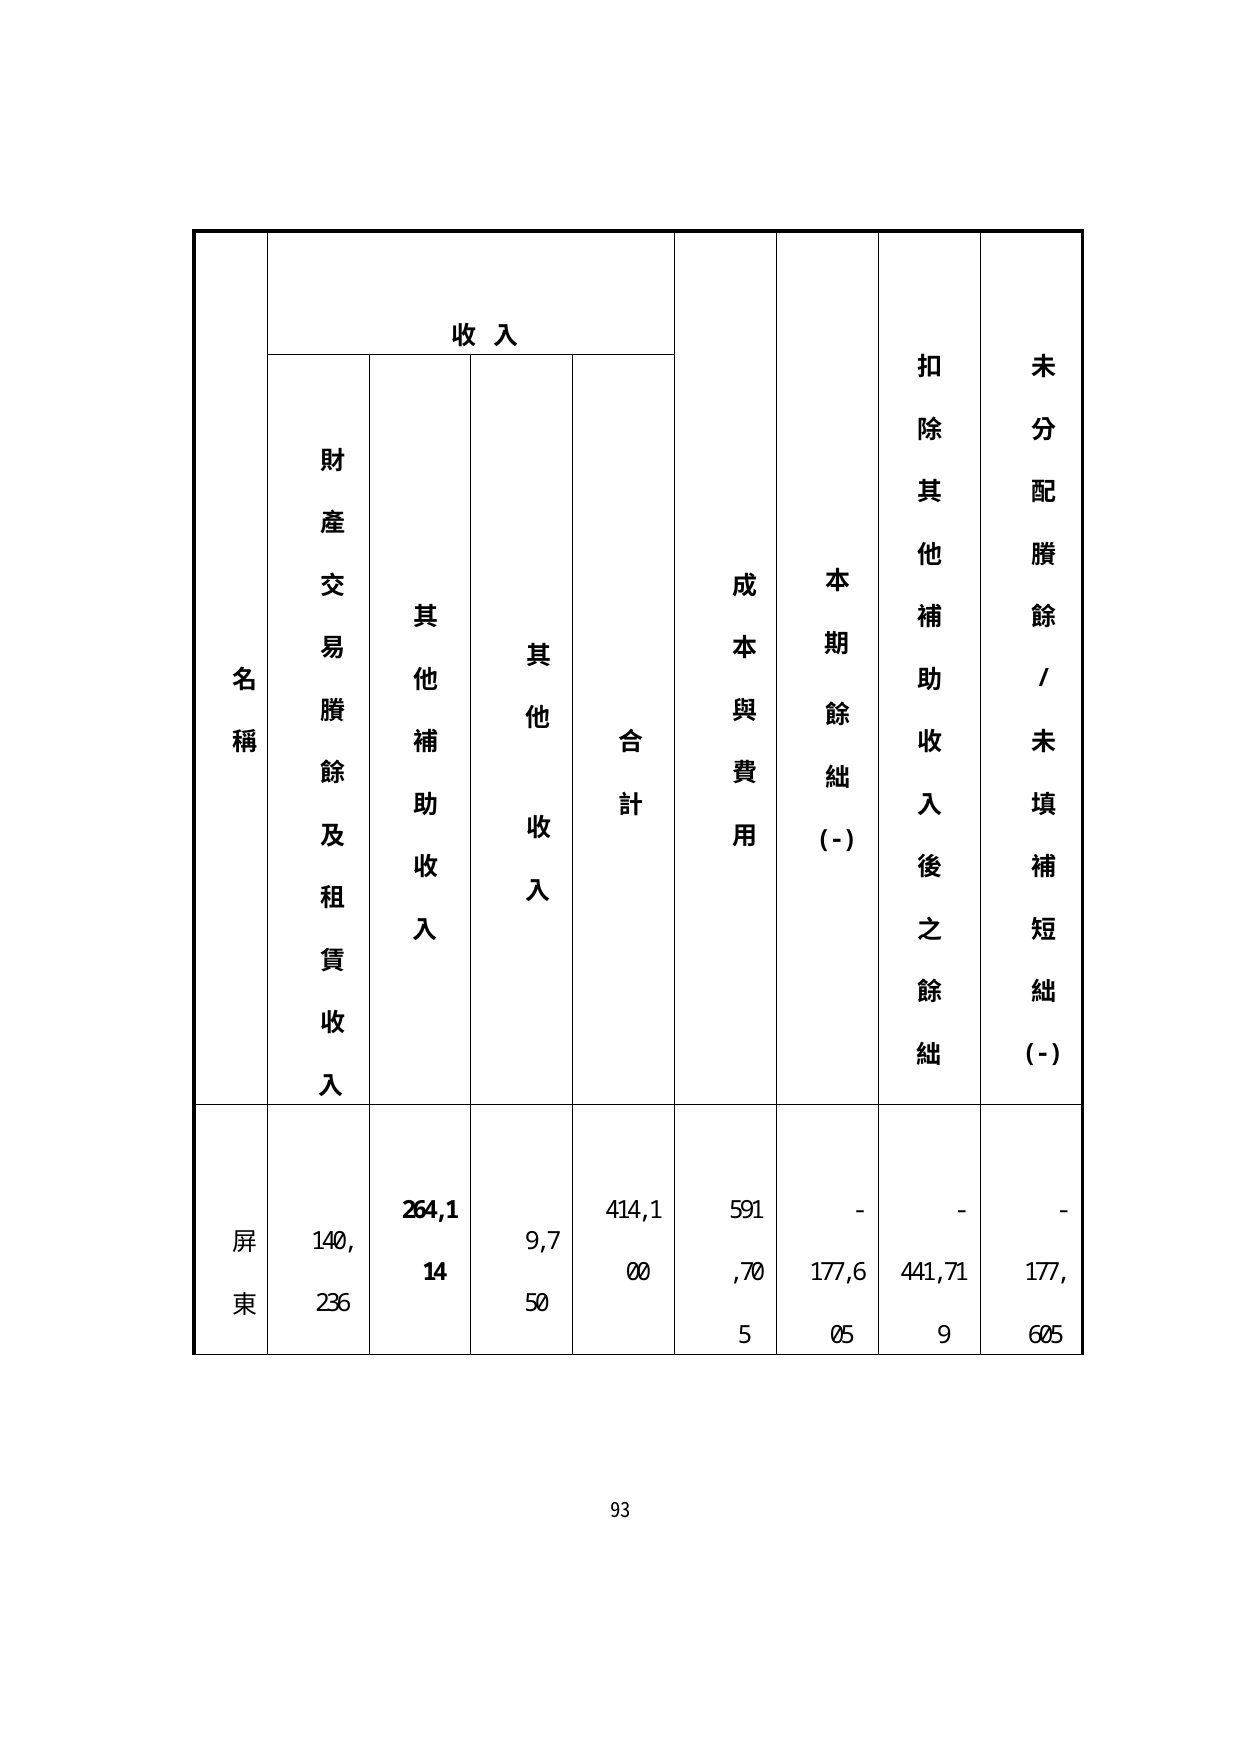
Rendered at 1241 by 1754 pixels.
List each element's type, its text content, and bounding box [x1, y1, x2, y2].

table_cell 財產交易賸餘及租賃收入 [268, 355, 369, 1104]
table_header 收入 [268, 233, 674, 354]
table_cell 其他 收入 [471, 355, 572, 1104]
table_cell -177,605 [981, 1105, 1081, 1354]
table_cell 9,750 [471, 1105, 572, 1354]
table_cell 合計 [573, 355, 674, 1104]
table_header 本期 餘絀(-) [777, 233, 878, 1104]
table_cell -177,605 [777, 1105, 878, 1354]
table_cell 屏東 [196, 1105, 267, 1354]
table_header 名稱 [196, 233, 267, 1104]
table_header 扣除其他補助收入後之餘絀 [879, 233, 980, 1104]
table_cell 264,114 [370, 1105, 470, 1354]
table_cell 591,705 [675, 1105, 776, 1354]
table_cell 140,236 [268, 1105, 369, 1354]
table_cell 其他補助收入 [370, 355, 470, 1104]
table_cell 414,100 [573, 1105, 674, 1354]
table_header 未分配賸餘/未填補短絀(-) [981, 233, 1081, 1104]
table_header 成本與費用 [675, 233, 776, 1104]
table_cell -441,719 [879, 1105, 980, 1354]
